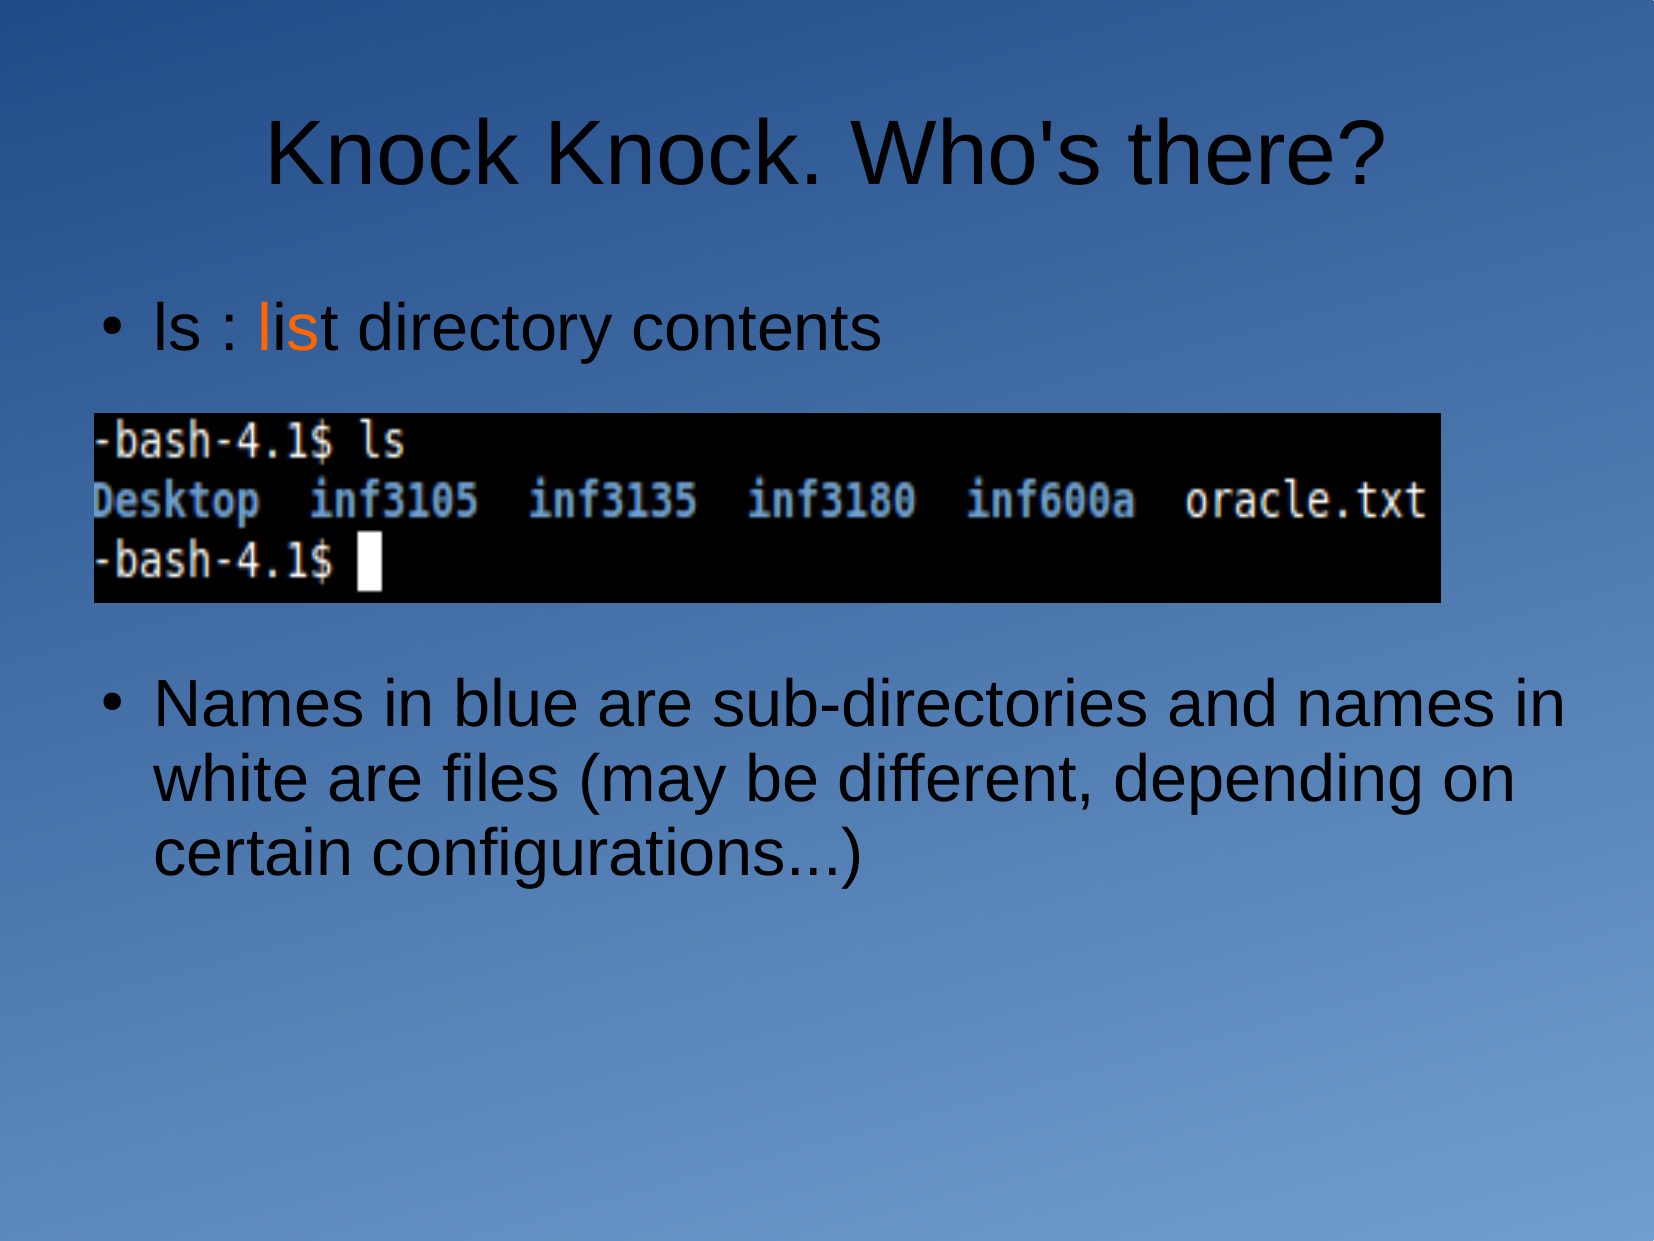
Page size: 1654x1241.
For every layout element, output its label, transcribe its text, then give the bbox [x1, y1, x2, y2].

title Knock Knock. Who's there? [82, 49, 1571, 257]
list Names in blue are sub-directories and names in white are files (may be different, depending on certain configurations...) [82, 665, 1571, 1009]
list ls : list directory contents [82, 290, 1571, 634]
picture [94, 413, 1441, 603]
